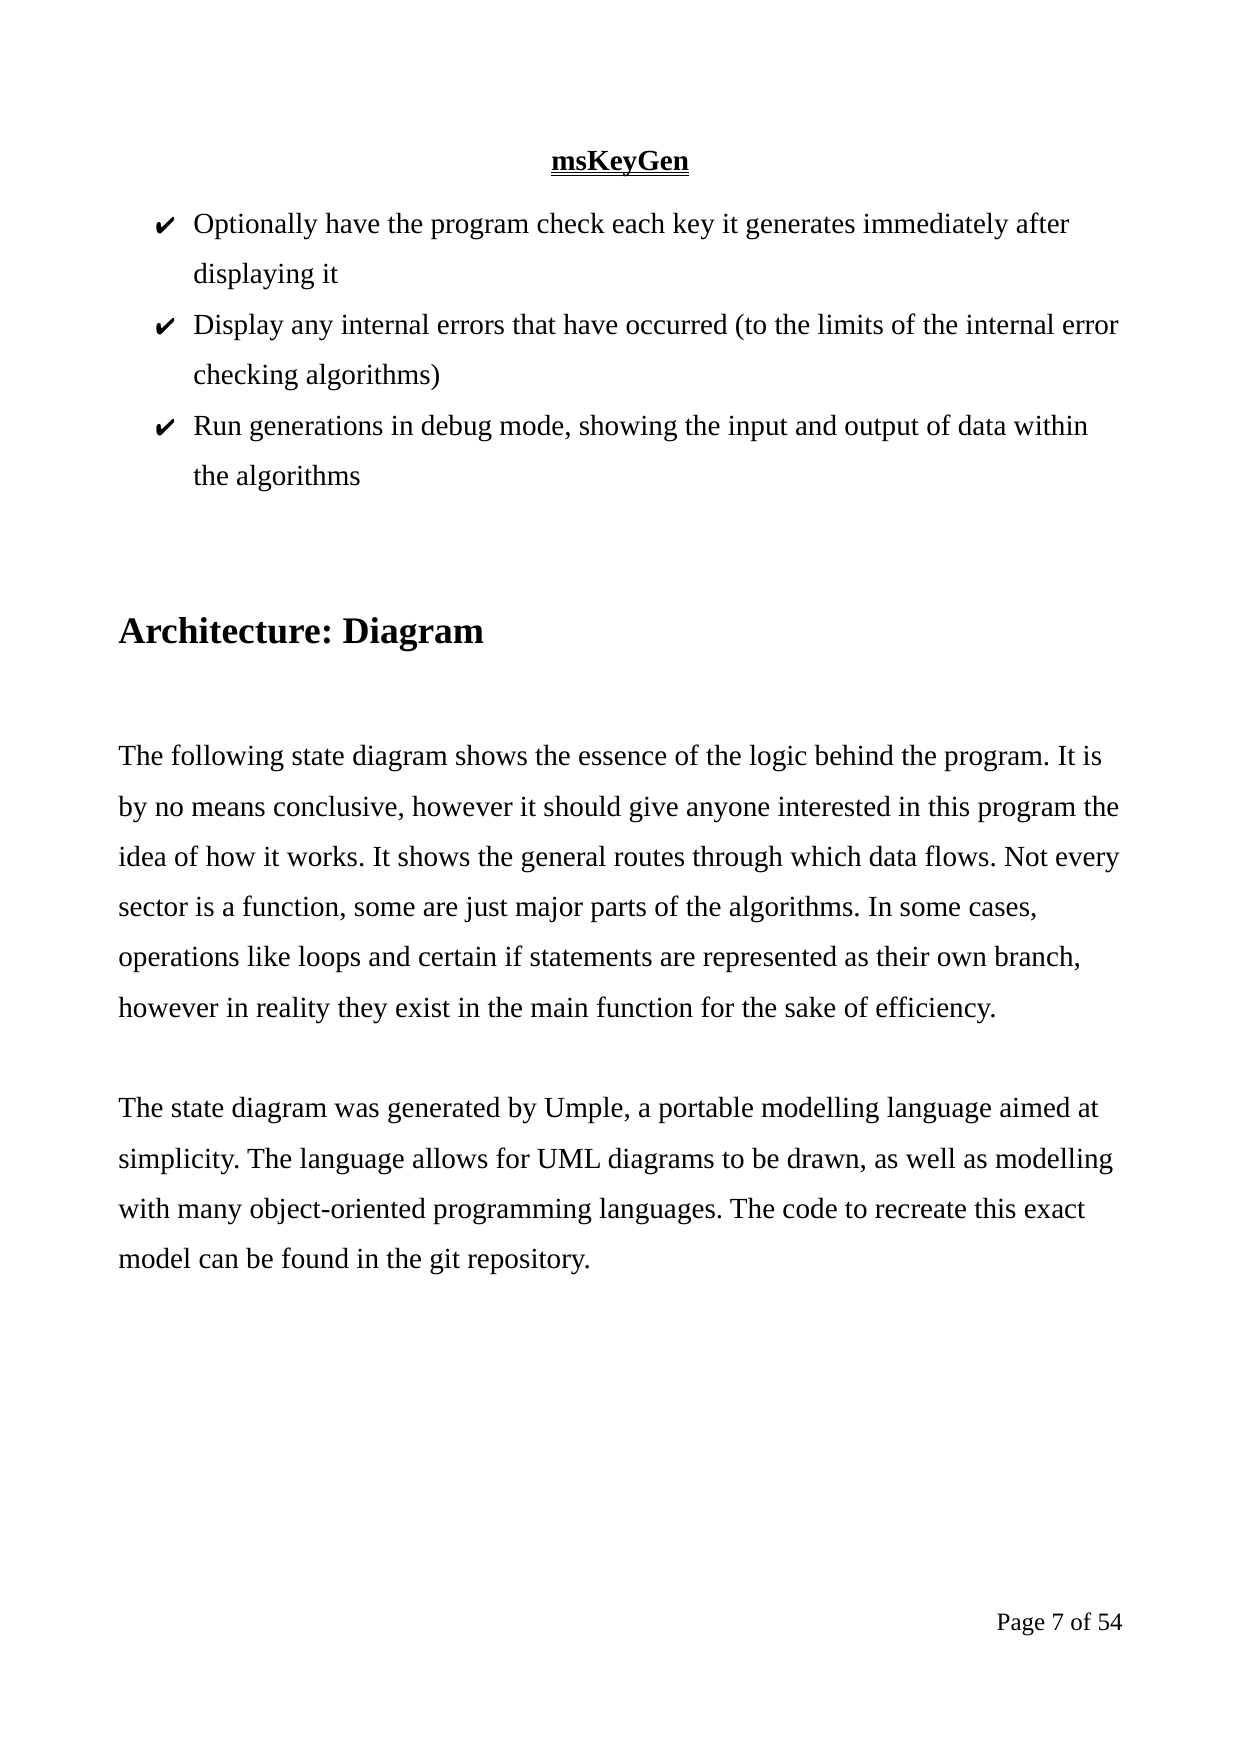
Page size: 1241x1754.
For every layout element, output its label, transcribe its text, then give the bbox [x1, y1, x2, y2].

list Display any internal errors that have occurred (to the limits of the internal error checking algorithms) [156, 307, 1122, 391]
text Architecture: Diagram [118, 609, 1122, 652]
list Optionally have the program check each key it generates immediately after displaying it [156, 206, 1122, 290]
list Run generations in debug mode, showing the input and output of data within the algorithms [156, 408, 1122, 492]
text The following state diagram shows the essence of the logic behind the program. It is by no means conclusive, however it should give anyone interested in this program the idea of how it works. It shows the general routes through which data flows. Not every sector is a function, some are just major parts of the algorithms. In some cases, operations like loops and certain if statements are represented as their own branch, however in reality they exist in the main function for the sake of efficiency. [118, 738, 1122, 1023]
text The state diagram was generated by Umple, a portable modelling language aimed at simplicity. The language allows for UML diagrams to be drawn, as well as modelling with many object-oriented programming languages. The code to recreate this exact model can be found in the git repository. [118, 1091, 1122, 1275]
